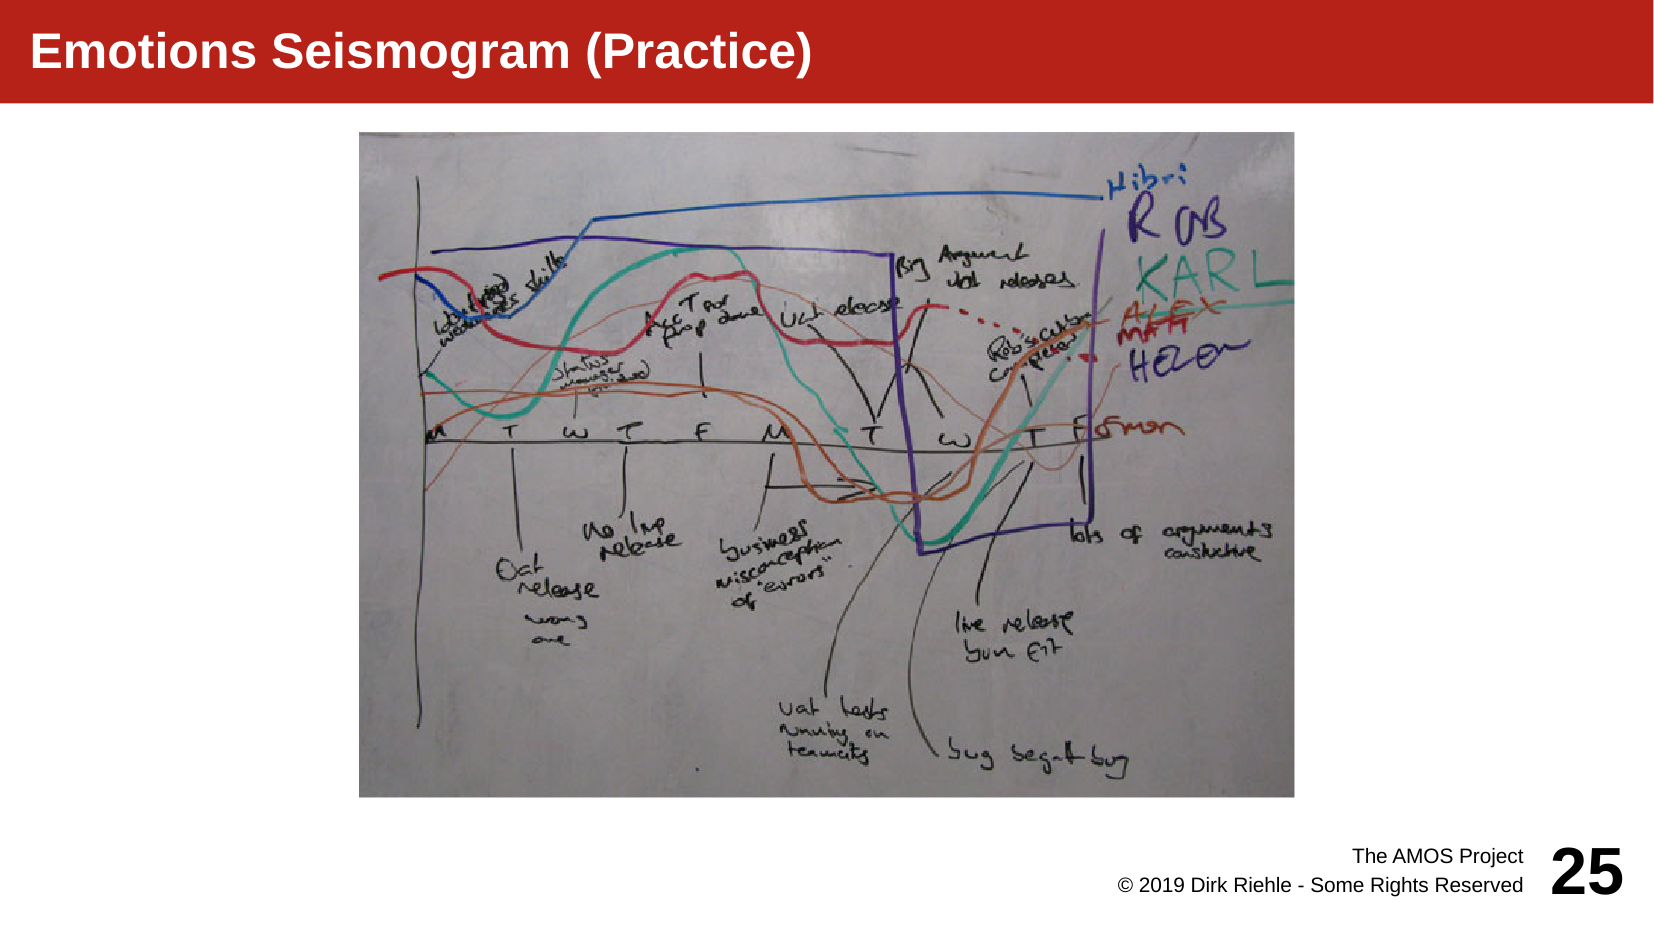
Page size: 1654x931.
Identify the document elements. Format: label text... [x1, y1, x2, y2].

title Emotions Seismogram (Practice) [0, 0, 1654, 104]
picture [359, 132, 1295, 798]
